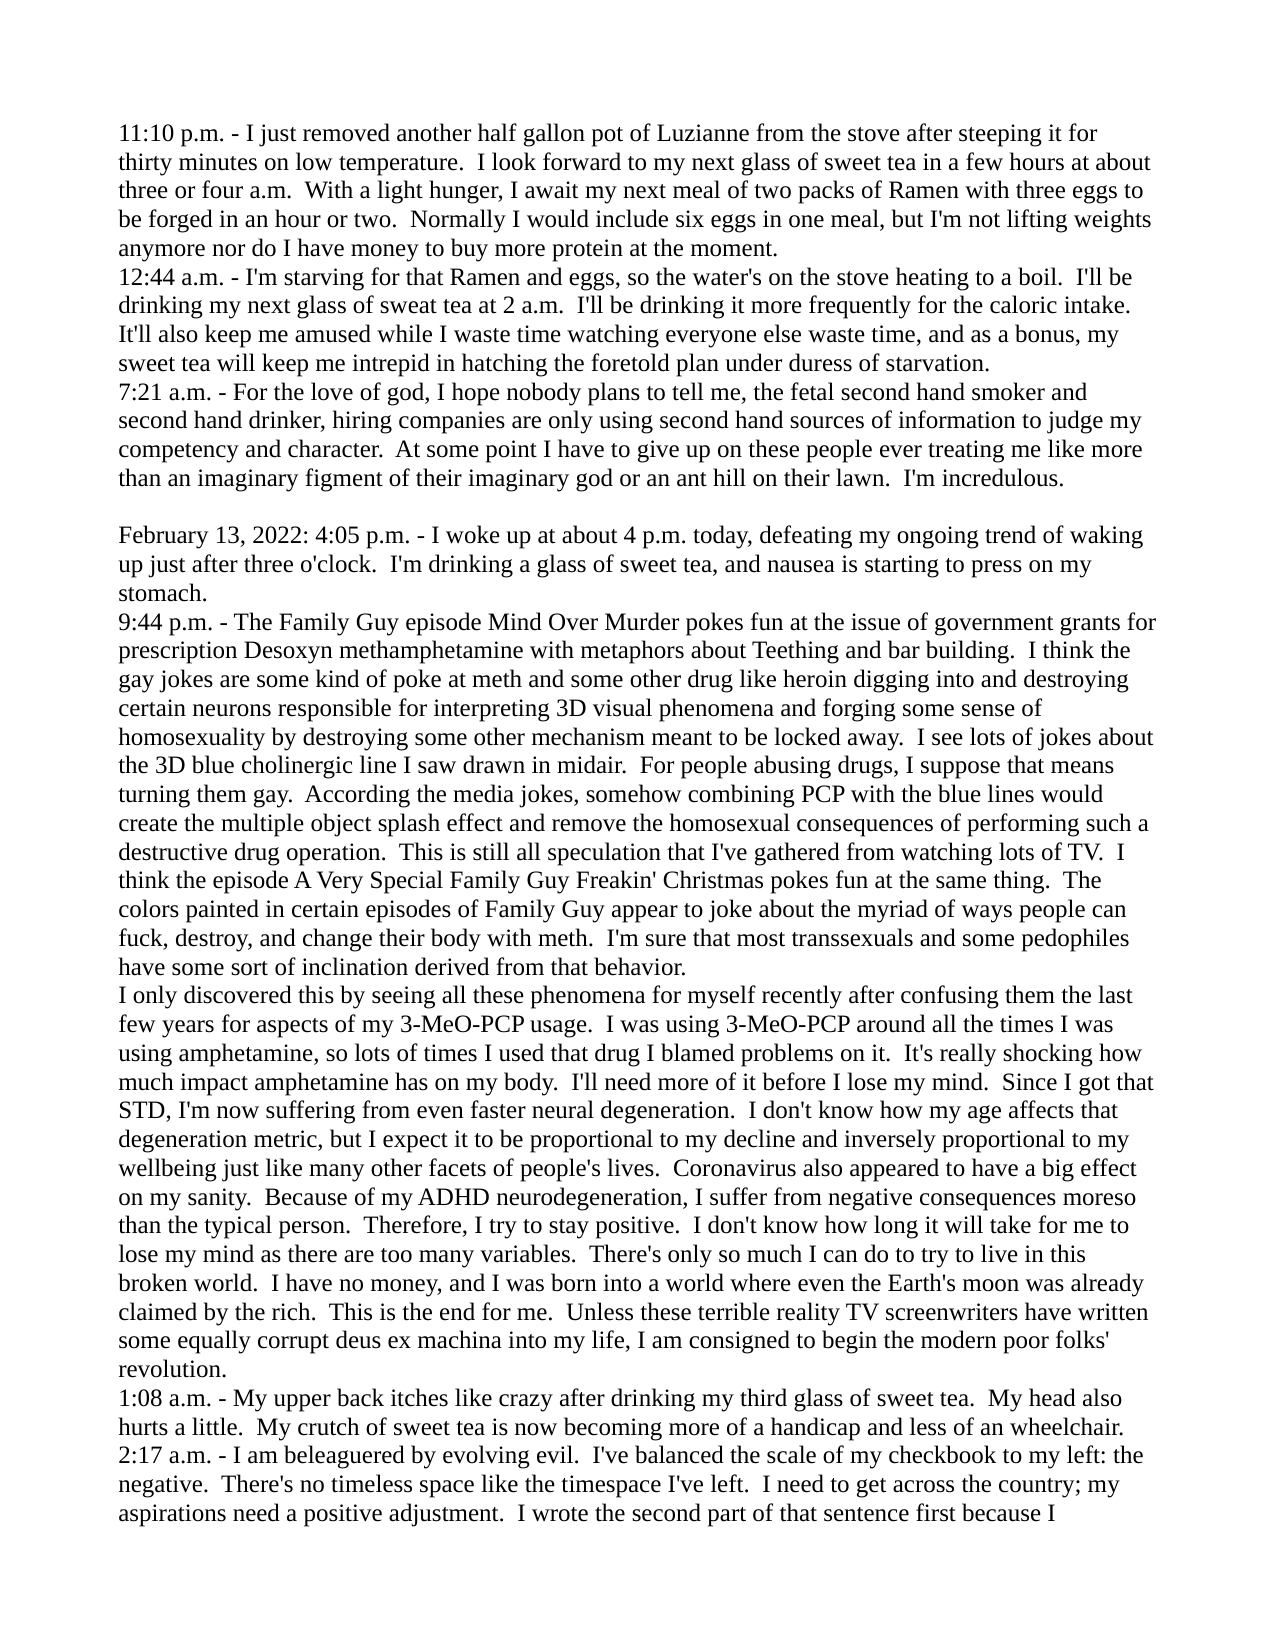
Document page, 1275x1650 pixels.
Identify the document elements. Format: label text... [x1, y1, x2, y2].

text 1:08 a.m. - My upper back itches like crazy after drinking my third glass of sweet tea. My head also hurts a little. My crutch of sweet tea is now becoming more of a handicap and less of an wheelchair. [118, 1383, 1157, 1441]
text I only discovered this by seeing all these phenomena for myself recently after confusing them the last few years for aspects of my 3-MeO-PCP usage. I was using 3-MeO-PCP around all the times I was using amphetamine, so lots of times I used that drug I blamed problems on it. It's really shocking how much impact amphetamine has on my body. I'll need more of it before I lose my mind. Since I got that STD, I'm now suffering from even faster neural degeneration. I don't know how my age affects that degeneration metric, but I expect it to be proportional to my decline and inversely proportional to my wellbeing just like many other facets of people's lives. Coronavirus also appeared to have a big effect on my sanity. Because of my ADHD neurodegeneration, I suffer from negative consequences moreso than the typical person. Therefore, I try to stay positive. I don't know how long it will take for me to lose my mind as there are too many variables. There's only so much I can do to try to live in this broken world. I have no money, and I was born into a world where even the Earth's moon was already claimed by the rich. This is the end for me. Unless these terrible reality TV screenwriters have written some equally corrupt deus ex machina into my life, I am consigned to begin the modern poor folks' revolution. [118, 981, 1157, 1383]
text 7:21 a.m. - For the love of god, I hope nobody plans to tell me, the fetal second hand smoker and second hand drinker, hiring companies are only using second hand sources of information to judge my competency and character. At some point I have to give up on these people ever treating me like more than an imaginary figment of their imaginary god or an ant hill on their lawn. I'm incredulous. [118, 377, 1157, 492]
text 12:44 a.m. - I'm starving for that Ramen and eggs, so the water's on the stove heating to a boil. I'll be drinking my next glass of sweat tea at 2 a.m. I'll be drinking it more frequently for the caloric intake. It'll also keep me amused while I waste time watching everyone else waste time, and as a bonus, my sweet tea will keep me intrepid in hatching the foretold plan under duress of starvation. [118, 262, 1157, 377]
text February 13, 2022: 4:05 p.m. - I woke up at about 4 p.m. today, defeating my ongoing trend of waking up just after three o'clock. I'm drinking a glass of sweet tea, and nausea is starting to press on my stomach. [118, 521, 1157, 607]
text 2:17 a.m. - I am beleaguered by evolving evil. I've balanced the scale of my checkbook to my left: the negative. There's no timeless space like the timespace I've left. I need to get across the country; my aspirations need a positive adjustment. I wrote the second part of that sentence first because I [118, 1441, 1157, 1527]
text 11:10 p.m. - I just removed another half gallon pot of Luzianne from the stove after steeping it for thirty minutes on low temperature. I look forward to my next glass of sweet tea in a few hours at about three or four a.m. With a light hunger, I await my next meal of two packs of Ramen with three eggs to be forged in an hour or two. Normally I would include six eggs in one meal, but I'm not lifting weights anymore nor do I have money to buy more protein at the moment. [118, 118, 1157, 262]
text 9:44 p.m. - The Family Guy episode Mind Over Murder pokes fun at the issue of government grants for prescription Desoxyn methamphetamine with metaphors about Teething and bar building. I think the gay jokes are some kind of poke at meth and some other drug like heroin digging into and destroying certain neurons responsible for interpreting 3D visual phenomena and forging some sense of homosexuality by destroying some other mechanism meant to be locked away. I see lots of jokes about the 3D blue cholinergic line I saw drawn in midair. For people abusing drugs, I suppose that means turning them gay. According the media jokes, somehow combining PCP with the blue lines would create the multiple object splash effect and remove the homosexual consequences of performing such a destructive drug operation. This is still all speculation that I've gathered from watching lots of TV. I think the episode A Very Special Family Guy Freakin' Christmas pokes fun at the same thing. The colors painted in certain episodes of Family Guy appear to joke about the myriad of ways people can fuck, destroy, and change their body with meth. I'm sure that most transsexuals and some pedophiles have some sort of inclination derived from that behavior. [118, 607, 1157, 981]
